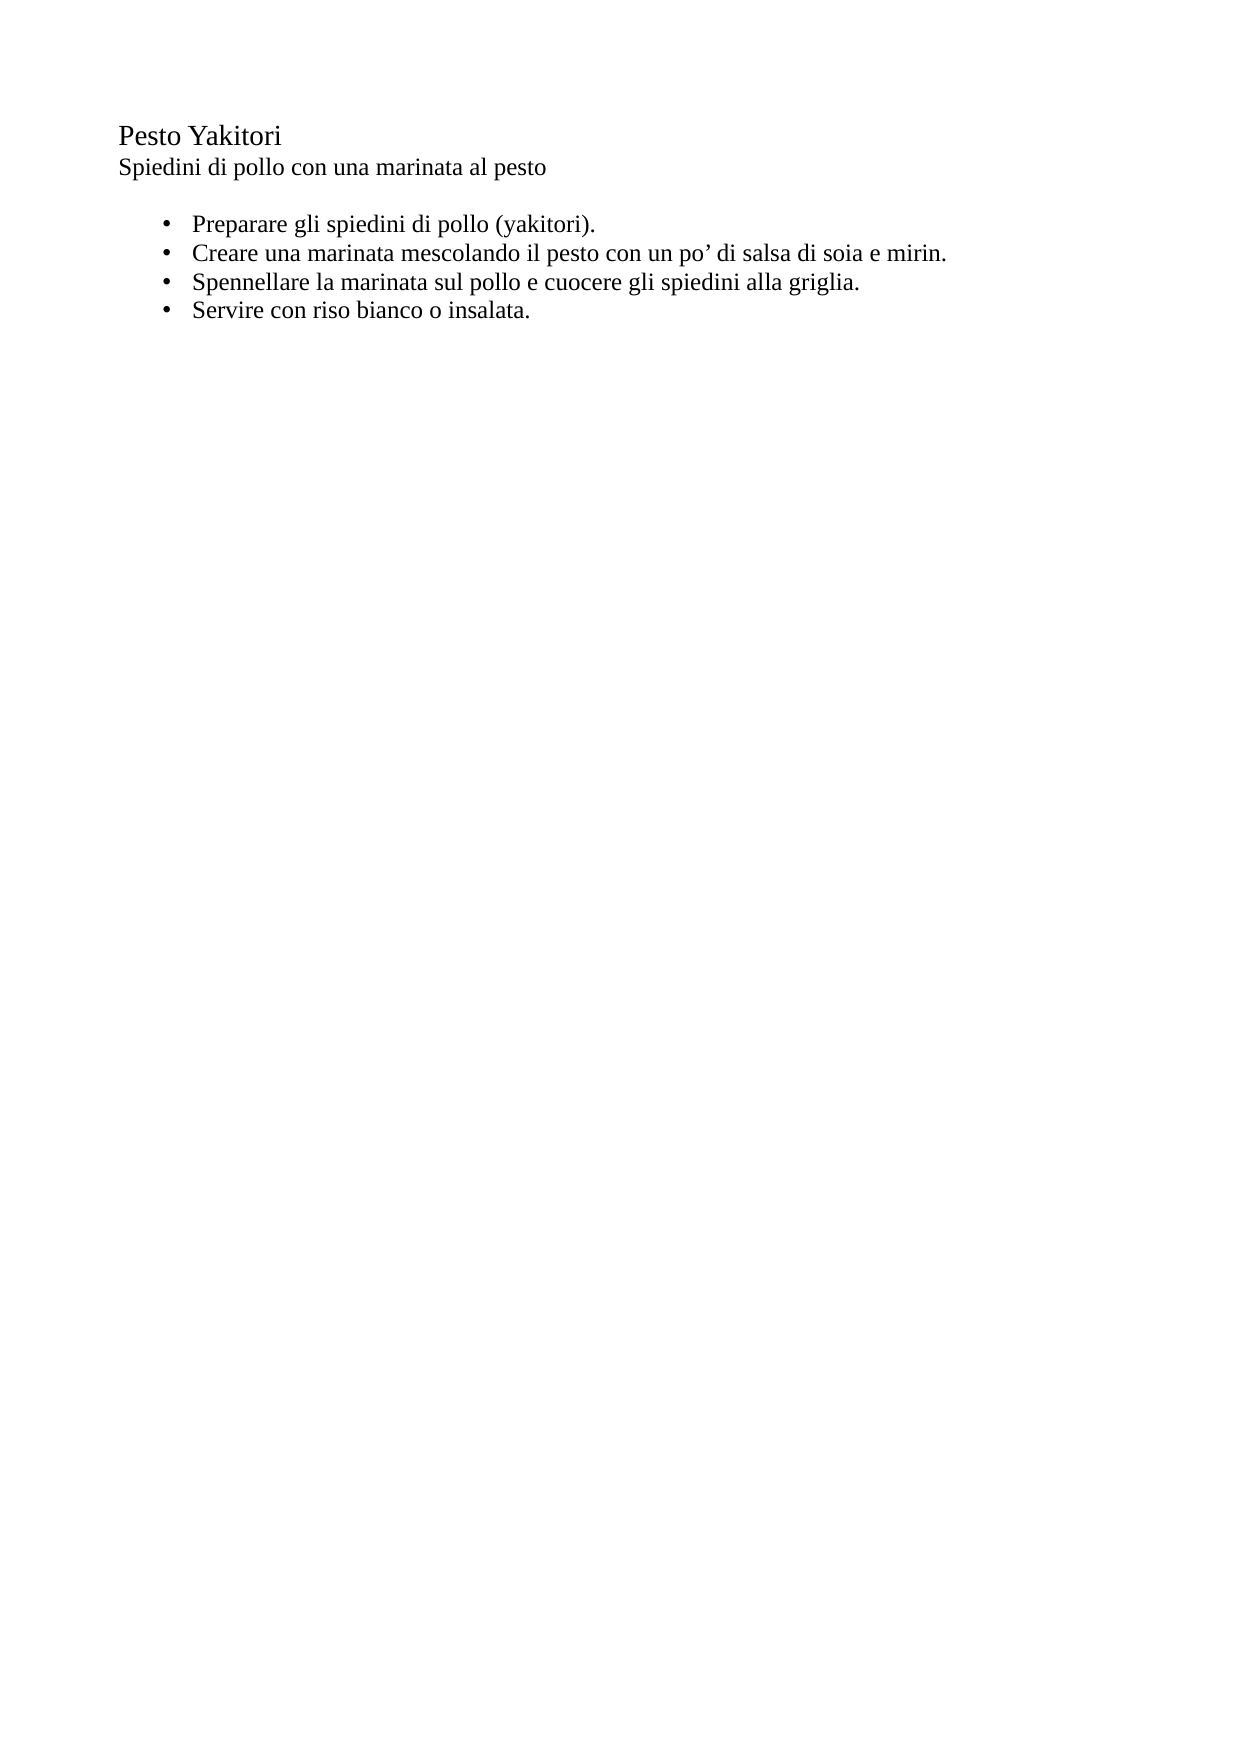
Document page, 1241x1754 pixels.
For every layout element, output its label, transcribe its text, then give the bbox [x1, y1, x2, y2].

text Spiedini di pollo con una marinata al pesto [118, 152, 1122, 180]
subtitle Pesto Yakitori [118, 118, 1122, 152]
list Preparare gli spiedini di pollo (yakitori). [162, 209, 1122, 238]
list Creare una marinata mescolando il pesto con un po’ di salsa di soia e mirin. [162, 238, 1122, 267]
list Servire con riso bianco o insalata. [162, 295, 1122, 324]
list Spennellare la marinata sul pollo e cuocere gli spiedini alla griglia. [162, 267, 1122, 295]
